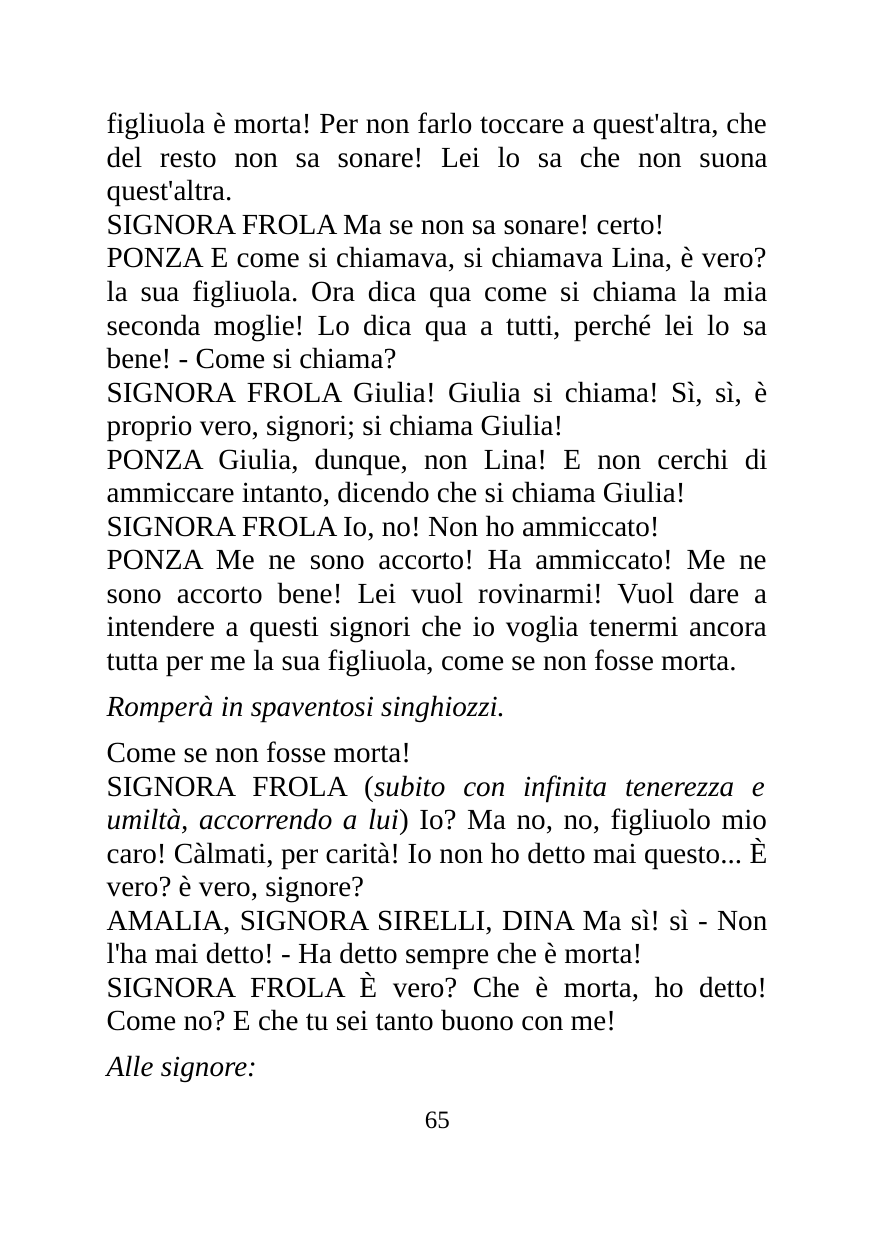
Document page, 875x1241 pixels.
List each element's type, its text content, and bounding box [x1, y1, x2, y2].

text Come se non fosse morta! [106, 735, 768, 769]
text PONZA Giulia, dunque, non Lina! E non cerchi di ammiccare intanto, dicendo che si chiama Giulia! [106, 442, 768, 509]
text figliuola è morta! Per non farlo toccare a quest'altra, che del resto non sa sonare! Lei lo sa che non suona quest'altra. [106, 106, 768, 207]
text SIGNORA FROLA È vero? Che è morta, ho detto! Come no? E che tu sei tanto buono con me! [106, 970, 768, 1037]
text SIGNORA FROLA Io, no! Non ho ammiccato! [106, 509, 768, 542]
text SIGNORA FROLA Ma se non sa sonare! certo! [106, 207, 768, 241]
text AMALIA, SIGNORA SIRELLI, DINA Ma sì! sì - Non l'ha mai detto! - Ha detto sempre che è morta! [106, 903, 768, 970]
text SIGNORA FROLA Giulia! Giulia si chiama! Sì, sì, è proprio vero, signori; si chiama Giulia! [106, 375, 768, 442]
text PONZA Me ne sono accorto! Ha ammiccato! Me ne sono accorto bene! Lei vuol rovinarmi! Vuol dare a intendere a questi signori che io voglia tenermi ancora tutta per me la sua figliuola, come se non fosse morta. [106, 542, 768, 677]
text SIGNORA FROLA (subito con infinita tenerezza e umiltà, accorrendo a lui) Io? Ma no, no, figliuolo mio caro! Càlmati, per carità! Io non ho detto mai questo... È vero? è vero, signore? [106, 769, 768, 903]
text Romperà in spaventosi singhiozzi. [106, 689, 768, 723]
text Alle signore: [106, 1049, 768, 1083]
text PONZA E come si chiamava, si chiamava Lina, è vero? la sua figliuola. Ora dica qua come si chiama la mia seconda moglie! Lo dica qua a tutti, perché lei lo sa bene! - Come si chiama? [106, 241, 768, 375]
